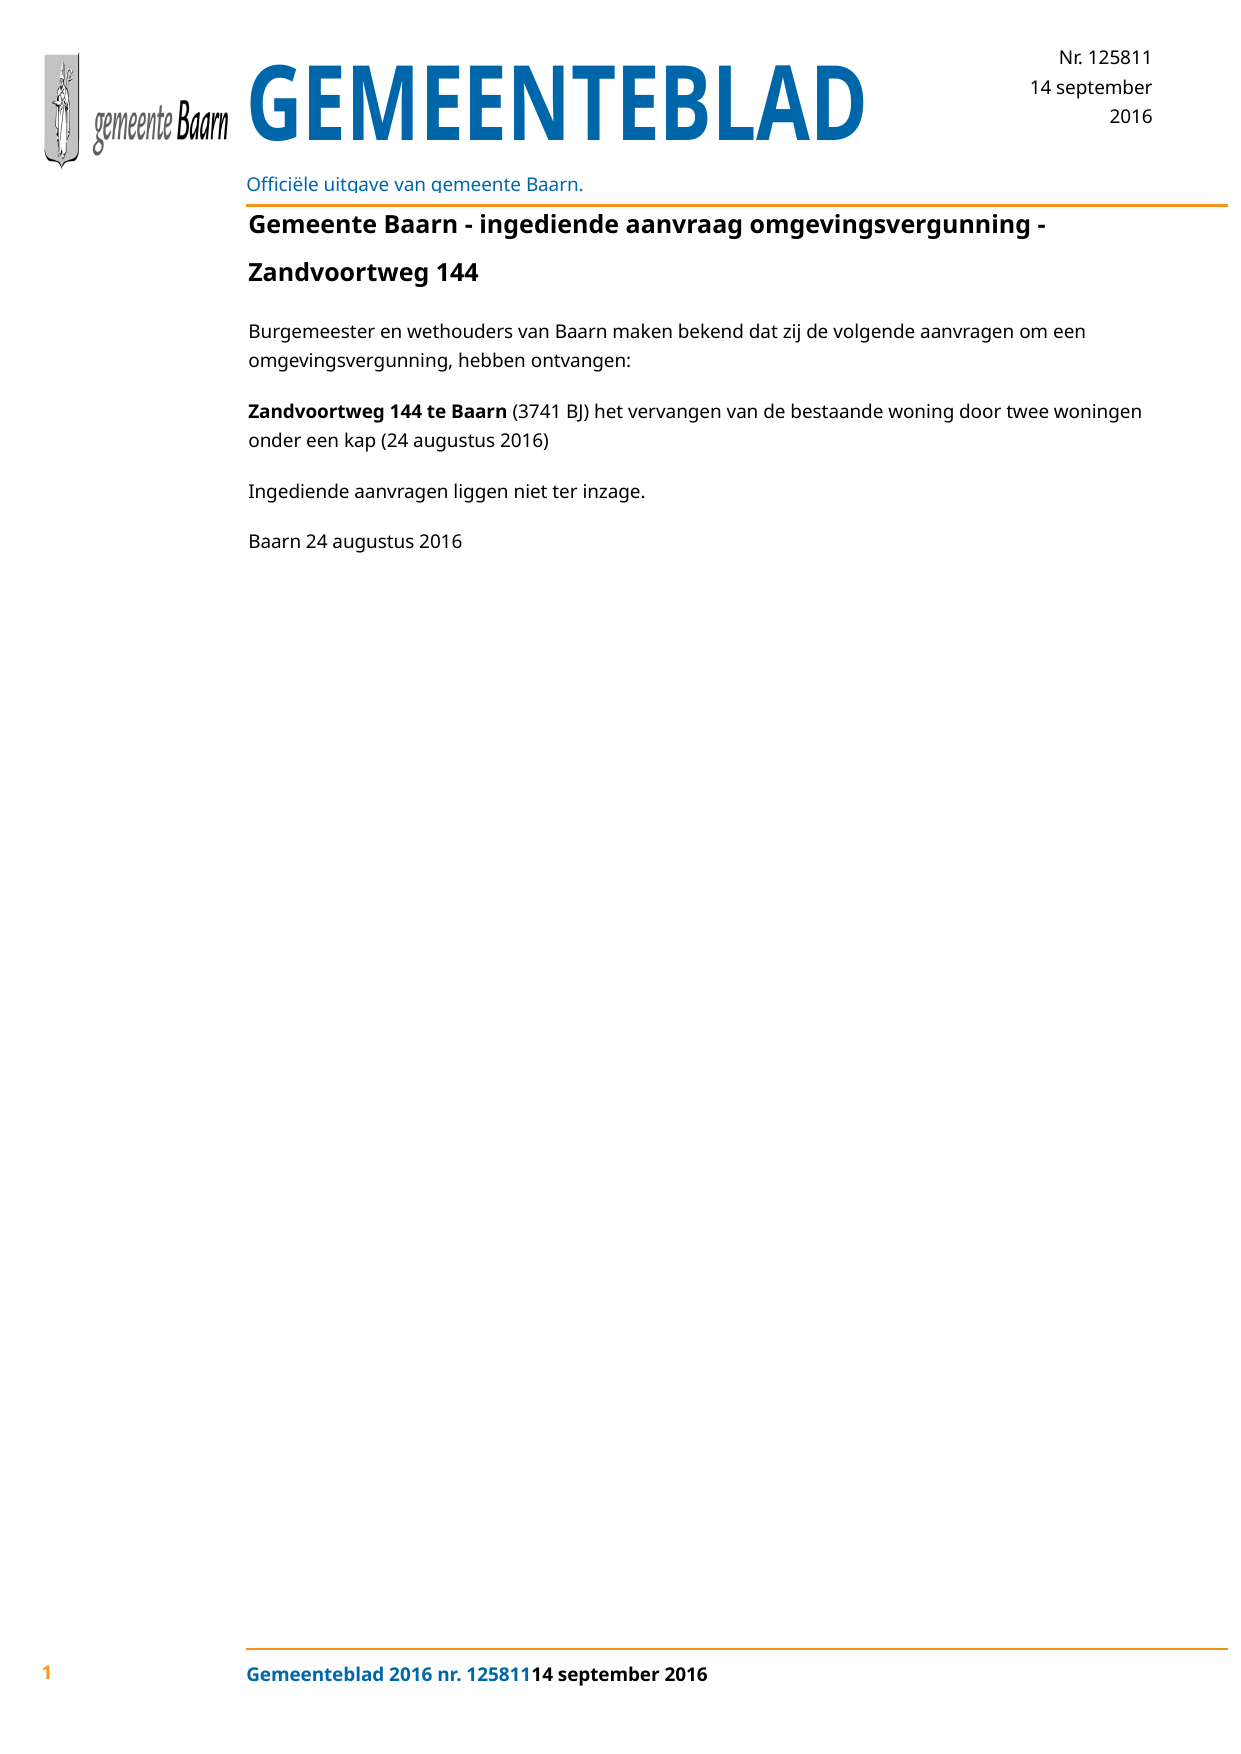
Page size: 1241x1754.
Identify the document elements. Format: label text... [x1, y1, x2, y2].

text Baarn 24 augustus 2016 [248, 528, 1152, 554]
picture [41, 47, 231, 172]
text Gemeente Baarn - ingediende aanvraag omgevingsvergunning - Zandvoortweg 144 [248, 207, 1152, 288]
text Zandvoortweg 144 te Baarn (3741 BJ) het vervangen van de bestaande woning door twee woningen onder een kap (24 augustus 2016) [248, 398, 1152, 453]
text Ingediende aanvragen liggen niet ter inzage. [248, 478, 1152, 504]
text Burgemeester en wethouders van Baarn maken bekend dat zij de volgende aanvragen om een omgevingsvergunning, hebben ontvangen: [248, 318, 1152, 373]
